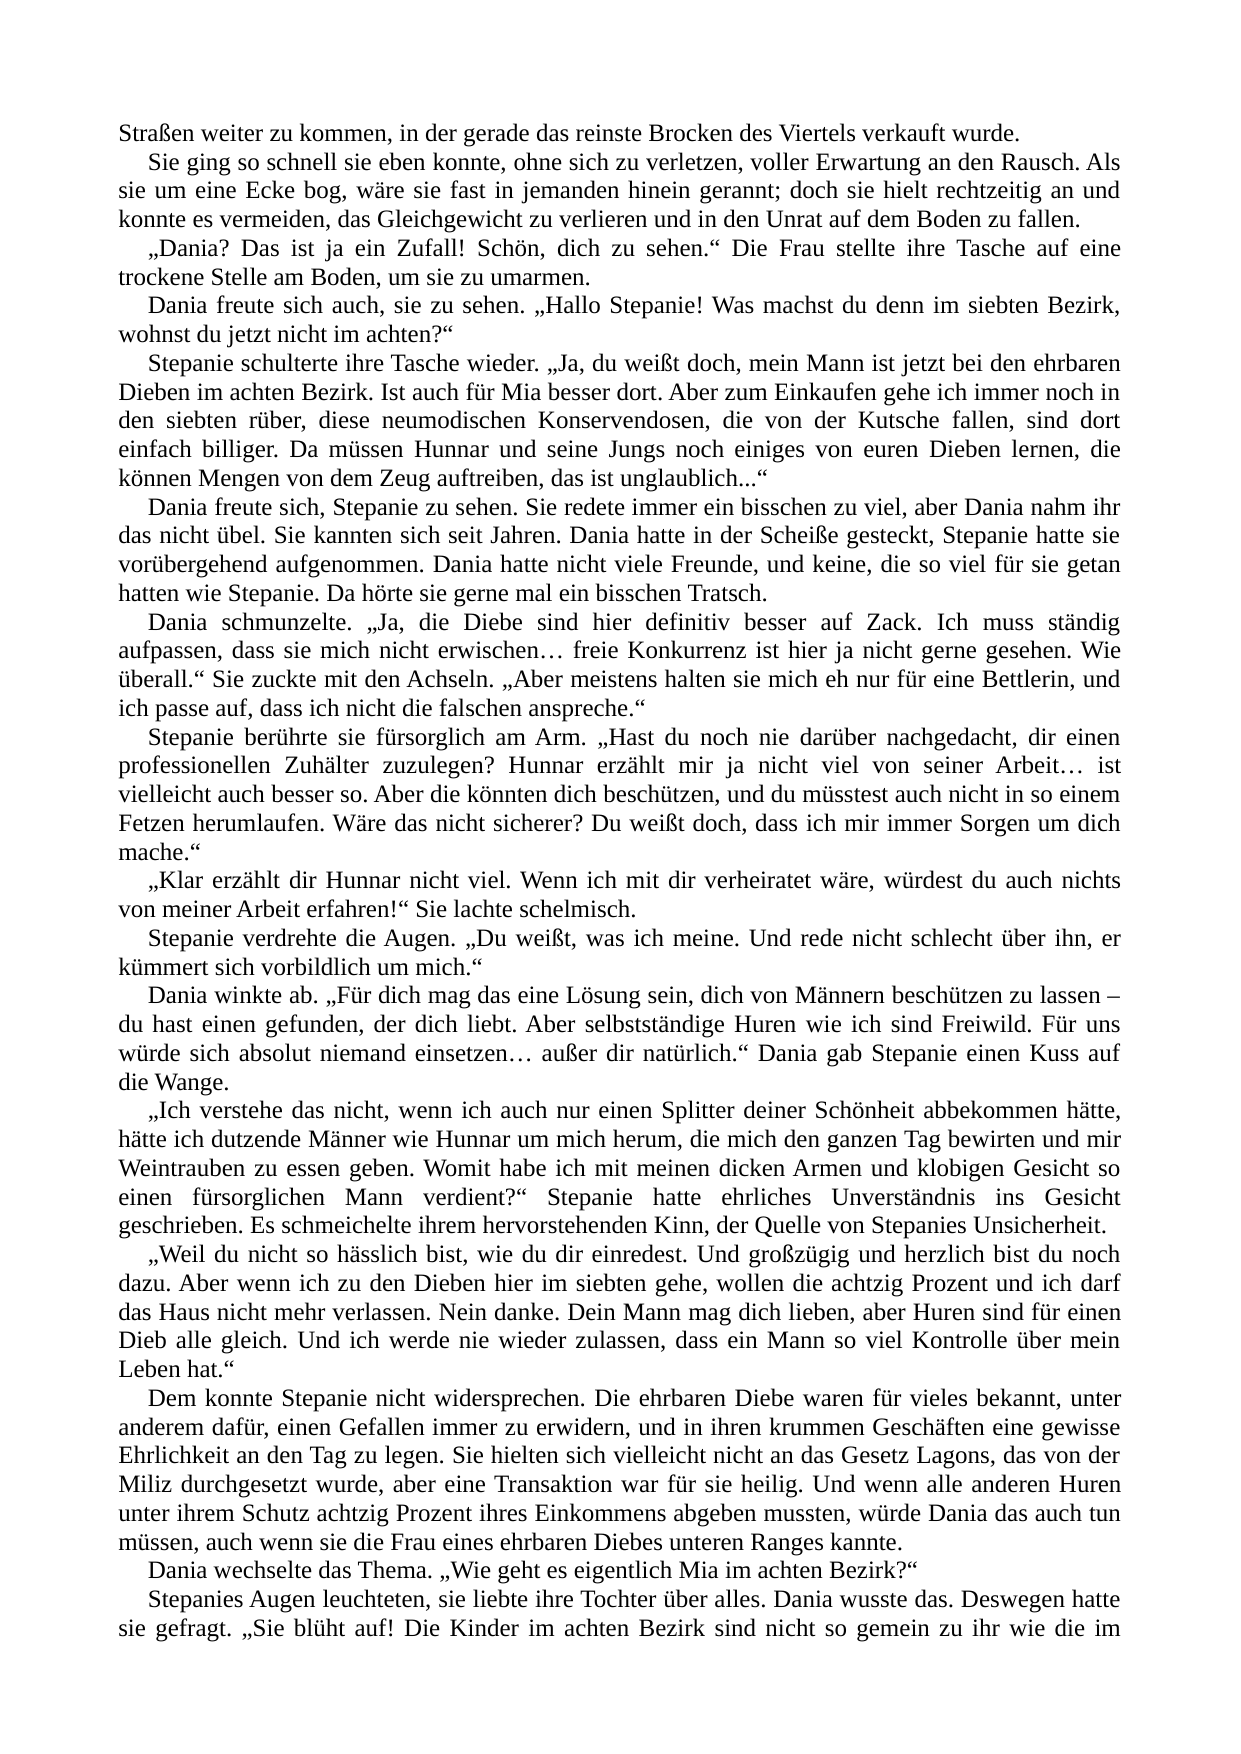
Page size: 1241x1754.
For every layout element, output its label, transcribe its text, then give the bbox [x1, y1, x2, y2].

text Dania schmunzelte. „Ja, die Diebe sind hier definitiv besser auf Zack. Ich muss ständig aufpassen, dass sie mich nicht erwischen… freie Konkurrenz ist hier ja nicht gerne gesehen. Wie überall.“ Sie zuckte mit den Achseln. „Aber meistens halten sie mich eh nur für eine Bettlerin, und ich passe auf, dass ich nicht die falschen anspreche.“ [118, 607, 1122, 722]
text Stepanie berührte sie fürsorglich am Arm. „Hast du noch nie darüber nachgedacht, dir einen professionellen Zuhälter zuzulegen? Hunnar erzählt mir ja nicht viel von seiner Arbeit… ist vielleicht auch besser so. Aber die könnten dich beschützen, und du müsstest auch nicht in so einem Fetzen herumlaufen. Wäre das nicht sicherer? Du weißt doch, dass ich mir immer Sorgen um dich mache.“ [118, 722, 1122, 866]
text Dania freute sich, Stepanie zu sehen. Sie redete immer ein bisschen zu viel, aber Dania nahm ihr das nicht übel. Sie kannten sich seit Jahren. Dania hatte in der Scheiße gesteckt, Stepanie hatte sie vorübergehend aufgenommen. Dania hatte nicht viele Freunde, und keine, die so viel für sie getan hatten wie Stepanie. Da hörte sie gerne mal ein bisschen Tratsch. [118, 492, 1122, 607]
text Dania freute sich auch, sie zu sehen. „Hallo Stepanie! Was machst du denn im siebten Bezirk, wohnst du jetzt nicht im achten?“ [118, 291, 1122, 348]
text Dania winkte ab. „Für dich mag das eine Lösung sein, dich von Männern beschützen zu lassen – du hast einen gefunden, der dich liebt. Aber selbstständige Huren wie ich sind Freiwild. Für uns würde sich absolut niemand einsetzen… außer dir natürlich.“ Dania gab Stepanie einen Kuss auf die Wange. [118, 981, 1122, 1096]
text Sie ging so schnell sie eben konnte, ohne sich zu verletzen, voller Erwartung an den Rausch. Als sie um eine Ecke bog, wäre sie fast in jemanden hinein gerannt; doch sie hielt rechtzeitig an und konnte es vermeiden, das Gleichgewicht zu verlieren und in den Unrat auf dem Boden zu fallen. [118, 147, 1122, 233]
text „Dania? Das ist ja ein Zufall! Schön, dich zu sehen.“ Die Frau stellte ihre Tasche auf eine trockene Stelle am Boden, um sie zu umarmen. [118, 233, 1122, 291]
text Dania wechselte das Thema. „Wie geht es eigentlich Mia im achten Bezirk?“ [118, 1556, 1122, 1584]
text Straßen weiter zu kommen, in der gerade das reinste Brocken des Viertels verkauft wurde. [118, 118, 1122, 147]
text „Klar erzählt dir Hunnar nicht viel. Wenn ich mit dir verheiratet wäre, würdest du auch nichts von meiner Arbeit erfahren!“ Sie lachte schelmisch. [118, 866, 1122, 923]
text Dem konnte Stepanie nicht widersprechen. Die ehrbaren Diebe waren für vieles bekannt, unter anderem dafür, einen Gefallen immer zu erwidern, und in ihren krummen Geschäften eine gewisse Ehrlichkeit an den Tag zu legen. Sie hielten sich vielleicht nicht an das Gesetz Lagons, das von der Miliz durchgesetzt wurde, aber eine Transaktion war für sie heilig. Und wenn alle anderen Huren unter ihrem Schutz achtzig Prozent ihres Einkommens abgeben mussten, würde Dania das auch tun müssen, auch wenn sie die Frau eines ehrbaren Diebes unteren Ranges kannte. [118, 1383, 1122, 1556]
text „Weil du nicht so hässlich bist, wie du dir einredest. Und großzügig und herzlich bist du noch dazu. Aber wenn ich zu den Dieben hier im siebten gehe, wollen die achtzig Prozent und ich darf das Haus nicht mehr verlassen. Nein danke. Dein Mann mag dich lieben, aber Huren sind für einen Dieb alle gleich. Und ich werde nie wieder zulassen, dass ein Mann so viel Kontrolle über mein Leben hat.“ [118, 1239, 1122, 1383]
text Stepanie verdrehte die Augen. „Du weißt, was ich meine. Und rede nicht schlecht über ihn, er kümmert sich vorbildlich um mich.“ [118, 923, 1122, 981]
text „Ich verstehe das nicht, wenn ich auch nur einen Splitter deiner Schönheit abbekommen hätte, hätte ich dutzende Männer wie Hunnar um mich herum, die mich den ganzen Tag bewirten und mir Weintrauben zu essen geben. Womit habe ich mit meinen dicken Armen und klobigen Gesicht so einen fürsorglichen Mann verdient?“ Stepanie hatte ehrliches Unverständnis ins Gesicht geschrieben. Es schmeichelte ihrem hervorstehenden Kinn, der Quelle von Stepanies Unsicherheit. [118, 1096, 1122, 1239]
text Stepanies Augen leuchteten, sie liebte ihre Tochter über alles. Dania wusste das. Deswegen hatte sie gefragt. „Sie blüht auf! Die Kinder im achten Bezirk sind nicht so gemein zu ihr wie die im [118, 1584, 1122, 1642]
text Stepanie schulterte ihre Tasche wieder. „Ja, du weißt doch, mein Mann ist jetzt bei den ehrbaren Dieben im achten Bezirk. Ist auch für Mia besser dort. Aber zum Einkaufen gehe ich immer noch in den siebten rüber, diese neumodischen Konservendosen, die von der Kutsche fallen, sind dort einfach billiger. Da müssen Hunnar und seine Jungs noch einiges von euren Dieben lernen, die können Mengen von dem Zeug auftreiben, das ist unglaublich...“ [118, 348, 1122, 492]
